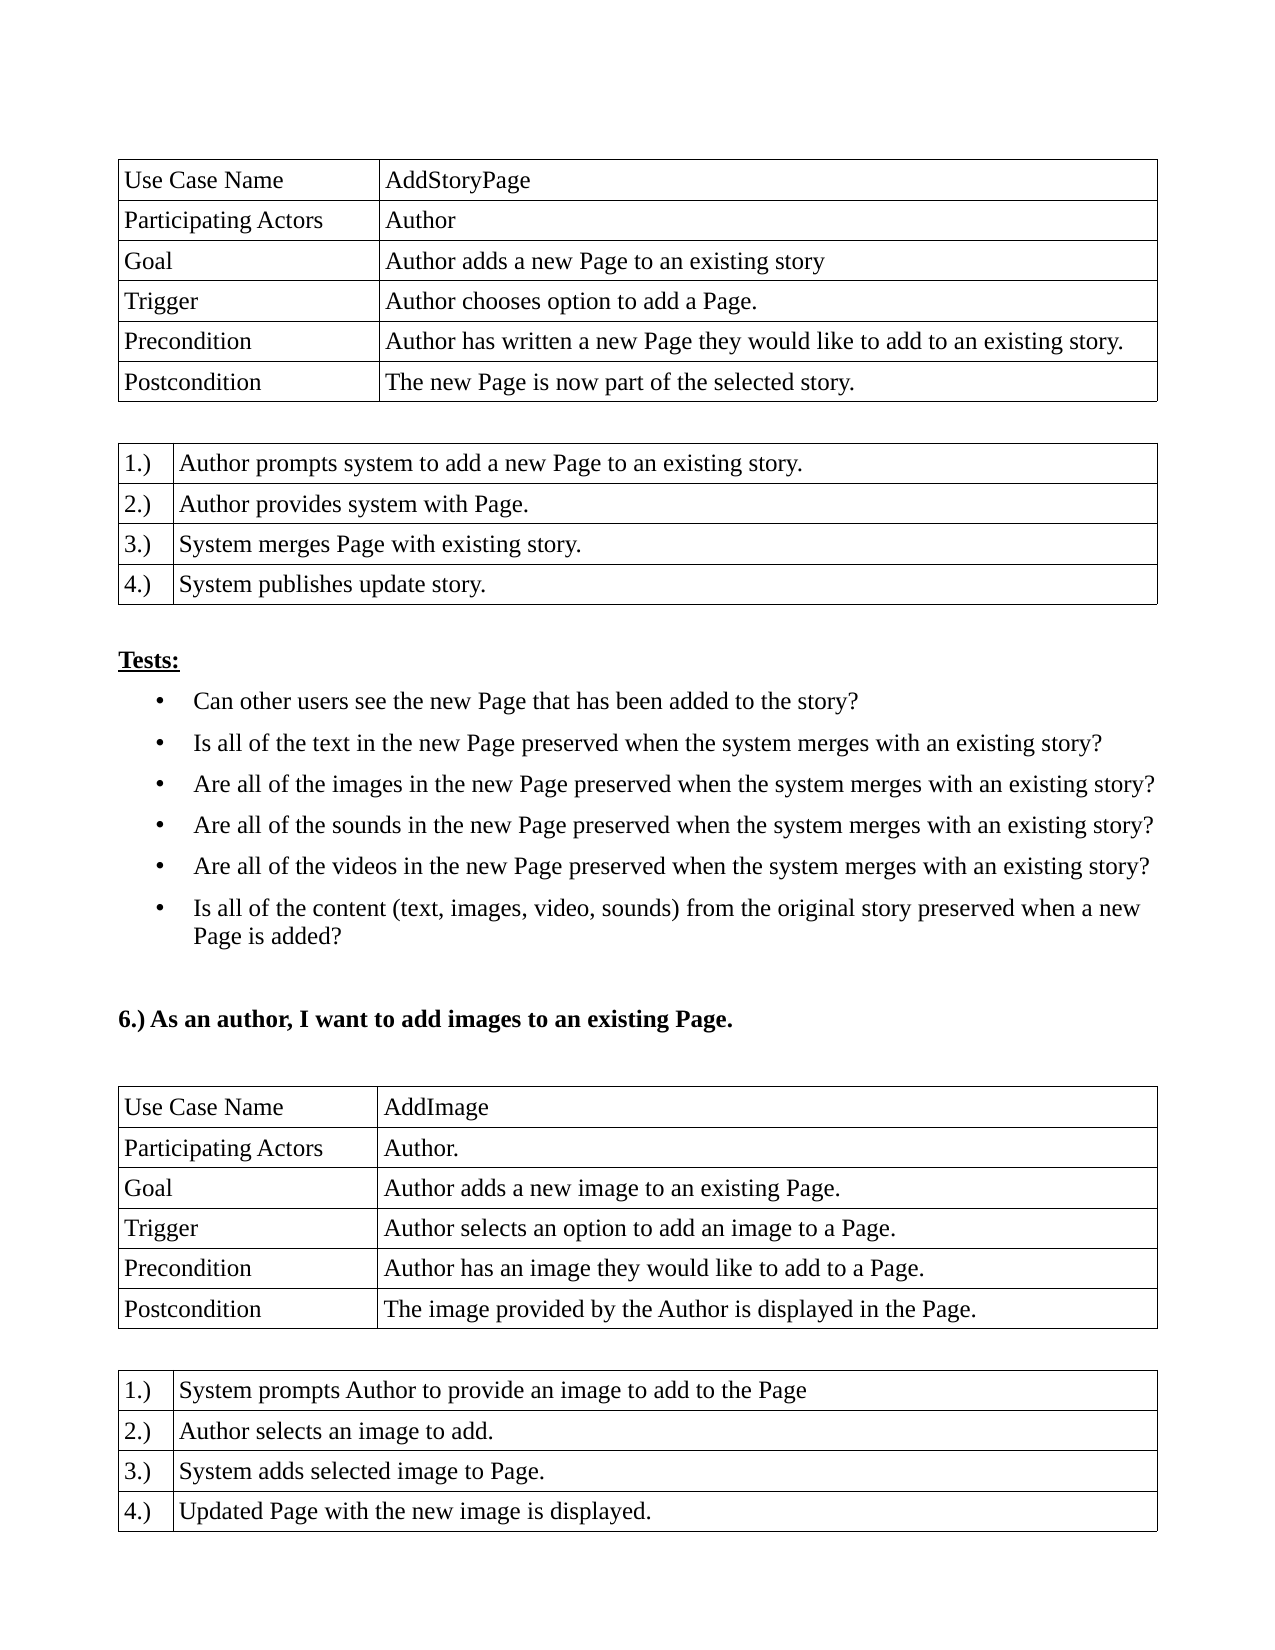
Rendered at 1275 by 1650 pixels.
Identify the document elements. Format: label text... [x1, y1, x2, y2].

table_cell 3.) [119, 524, 173, 563]
table_cell Author selects an image to add. [174, 1411, 1157, 1450]
table_cell Goal [119, 241, 379, 280]
table_cell Author provides system with Page. [174, 484, 1157, 523]
table_cell Goal [119, 1168, 377, 1207]
list Are all of the videos in the new Page preserved when the system merges with an existing story? [156, 851, 1157, 880]
table_cell Author selects an option to add an image to a Page. [378, 1209, 1157, 1248]
table_cell 4.) [119, 565, 173, 604]
table_cell Author has an image they would like to add to a Page. [378, 1249, 1157, 1288]
list Can other users see the new Page that has been added to the story? [156, 686, 1157, 715]
table_cell Postcondition [119, 1289, 377, 1328]
table_header 1.) [119, 444, 173, 483]
table_cell Participating Actors [119, 1128, 377, 1167]
table_header Author prompts system to add a new Page to an existing story. [174, 444, 1157, 483]
table_cell Updated Page with the new image is displayed. [174, 1492, 1157, 1531]
text 6.) As an author, I want to add images to an existing Page. [118, 1004, 1157, 1033]
list Is all of the text in the new Page preserved when the system merges with an existing story? [156, 728, 1157, 756]
table_cell Author adds a new Page to an existing story [380, 241, 1157, 280]
table_header AddStoryPage [380, 160, 1157, 200]
table_cell Author has written a new Page they would like to add to an existing story. [380, 322, 1157, 361]
table_cell System adds selected image to Page. [174, 1451, 1157, 1491]
table_cell 3.) [119, 1451, 173, 1491]
list Is all of the content (text, images, video, sounds) from the original story preserved when a new Page is added? [156, 893, 1157, 950]
table_cell Author. [378, 1128, 1157, 1167]
table_cell The new Page is now part of the selected story. [380, 362, 1157, 401]
table_cell 2.) [119, 484, 173, 523]
table_cell 2.) [119, 1411, 173, 1450]
list Are all of the sounds in the new Page preserved when the system merges with an existing story? [156, 810, 1157, 839]
text Tests: [118, 645, 1157, 674]
table_header AddImage [378, 1087, 1157, 1127]
table_header System prompts Author to provide an image to add to the Page [174, 1371, 1157, 1410]
table_cell Precondition [119, 1249, 377, 1288]
table_cell System merges Page with existing story. [174, 524, 1157, 563]
table_cell Participating Actors [119, 201, 379, 240]
table_header Use Case Name [119, 160, 379, 200]
table_cell The image provided by the Author is displayed in the Page. [378, 1289, 1157, 1328]
table_cell 4.) [119, 1492, 173, 1531]
table_cell Trigger [119, 1209, 377, 1248]
table_cell Author adds a new image to an existing Page. [378, 1168, 1157, 1207]
table_cell Author [380, 201, 1157, 240]
table_header 1.) [119, 1371, 173, 1410]
table_cell Precondition [119, 322, 379, 361]
list Are all of the images in the new Page preserved when the system merges with an existing story? [156, 769, 1157, 798]
table_header Use Case Name [119, 1087, 377, 1127]
table_cell Trigger [119, 281, 379, 321]
table_cell Postcondition [119, 362, 379, 401]
table_cell Author chooses option to add a Page. [380, 281, 1157, 321]
table_cell System publishes update story. [174, 565, 1157, 604]
